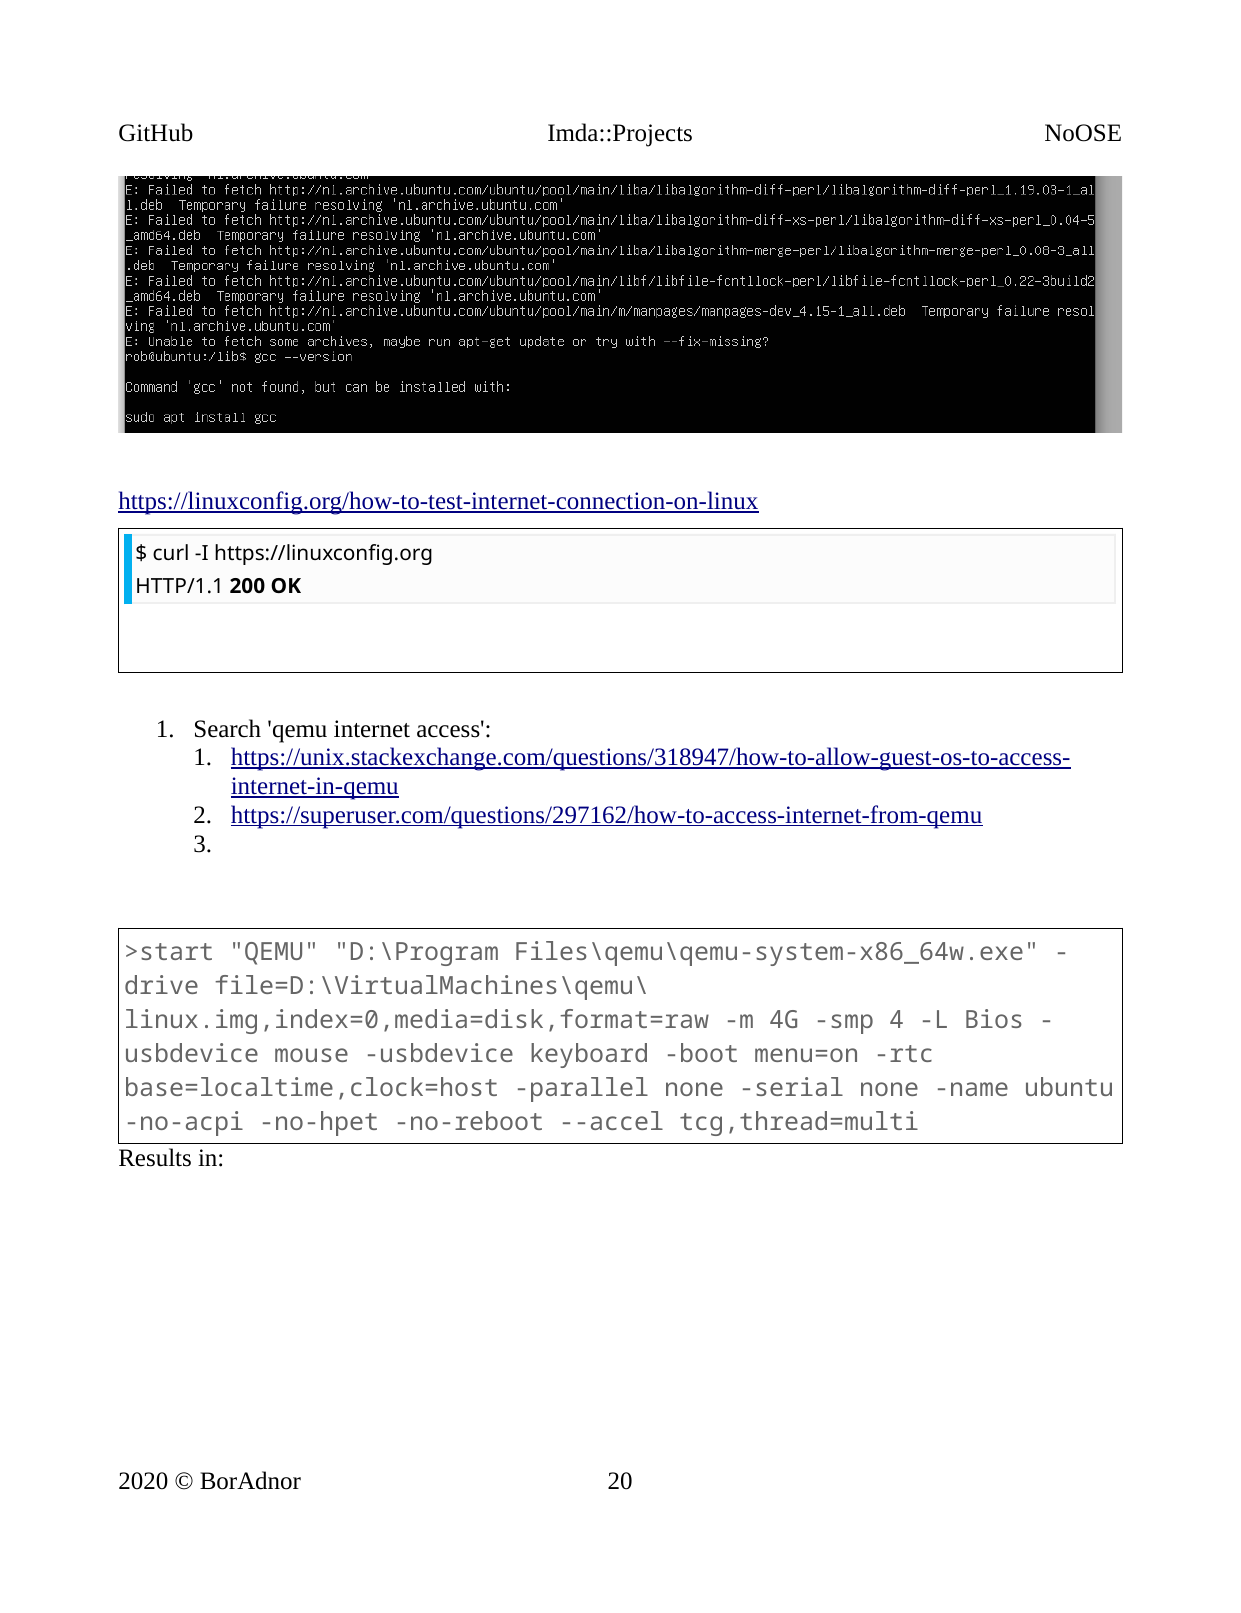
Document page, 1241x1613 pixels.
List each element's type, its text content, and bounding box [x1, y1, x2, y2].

text https://linuxconfig.org/how-to-test-internet-connection-on-linux [118, 486, 1122, 515]
text Results in: [118, 1144, 1122, 1172]
table_header $ curl -I https://linuxconfig.org HTTP/1.1 200 OK [119, 529, 1122, 672]
list https://superuser.com/questions/297162/how-to-access-internet-from-qemu [193, 800, 1122, 829]
list https://unix.stackexchange.com/questions/318947/how-to-allow-guest-os-to-access-internet-in-qemu [193, 742, 1122, 800]
list Search 'qemu internet access': [156, 714, 1122, 742]
picture [118, 176, 1123, 433]
table_header >start "QEMU" "D:\Program Files\qemu\qemu-system-x86_64w.exe" -drive file=D:\VirtualMachines\qemu\linux.img,index=0,media=disk,format=raw -m 4G -smp 4 -L Bios -usbdevice mouse -usbdevice keyboard -boot menu=on -rtc base=localtime,clock=host -parallel none -serial none -name ubuntu -no-acpi -no-hpet -no-reboot --accel tcg,thread=multi [119, 929, 1122, 1143]
